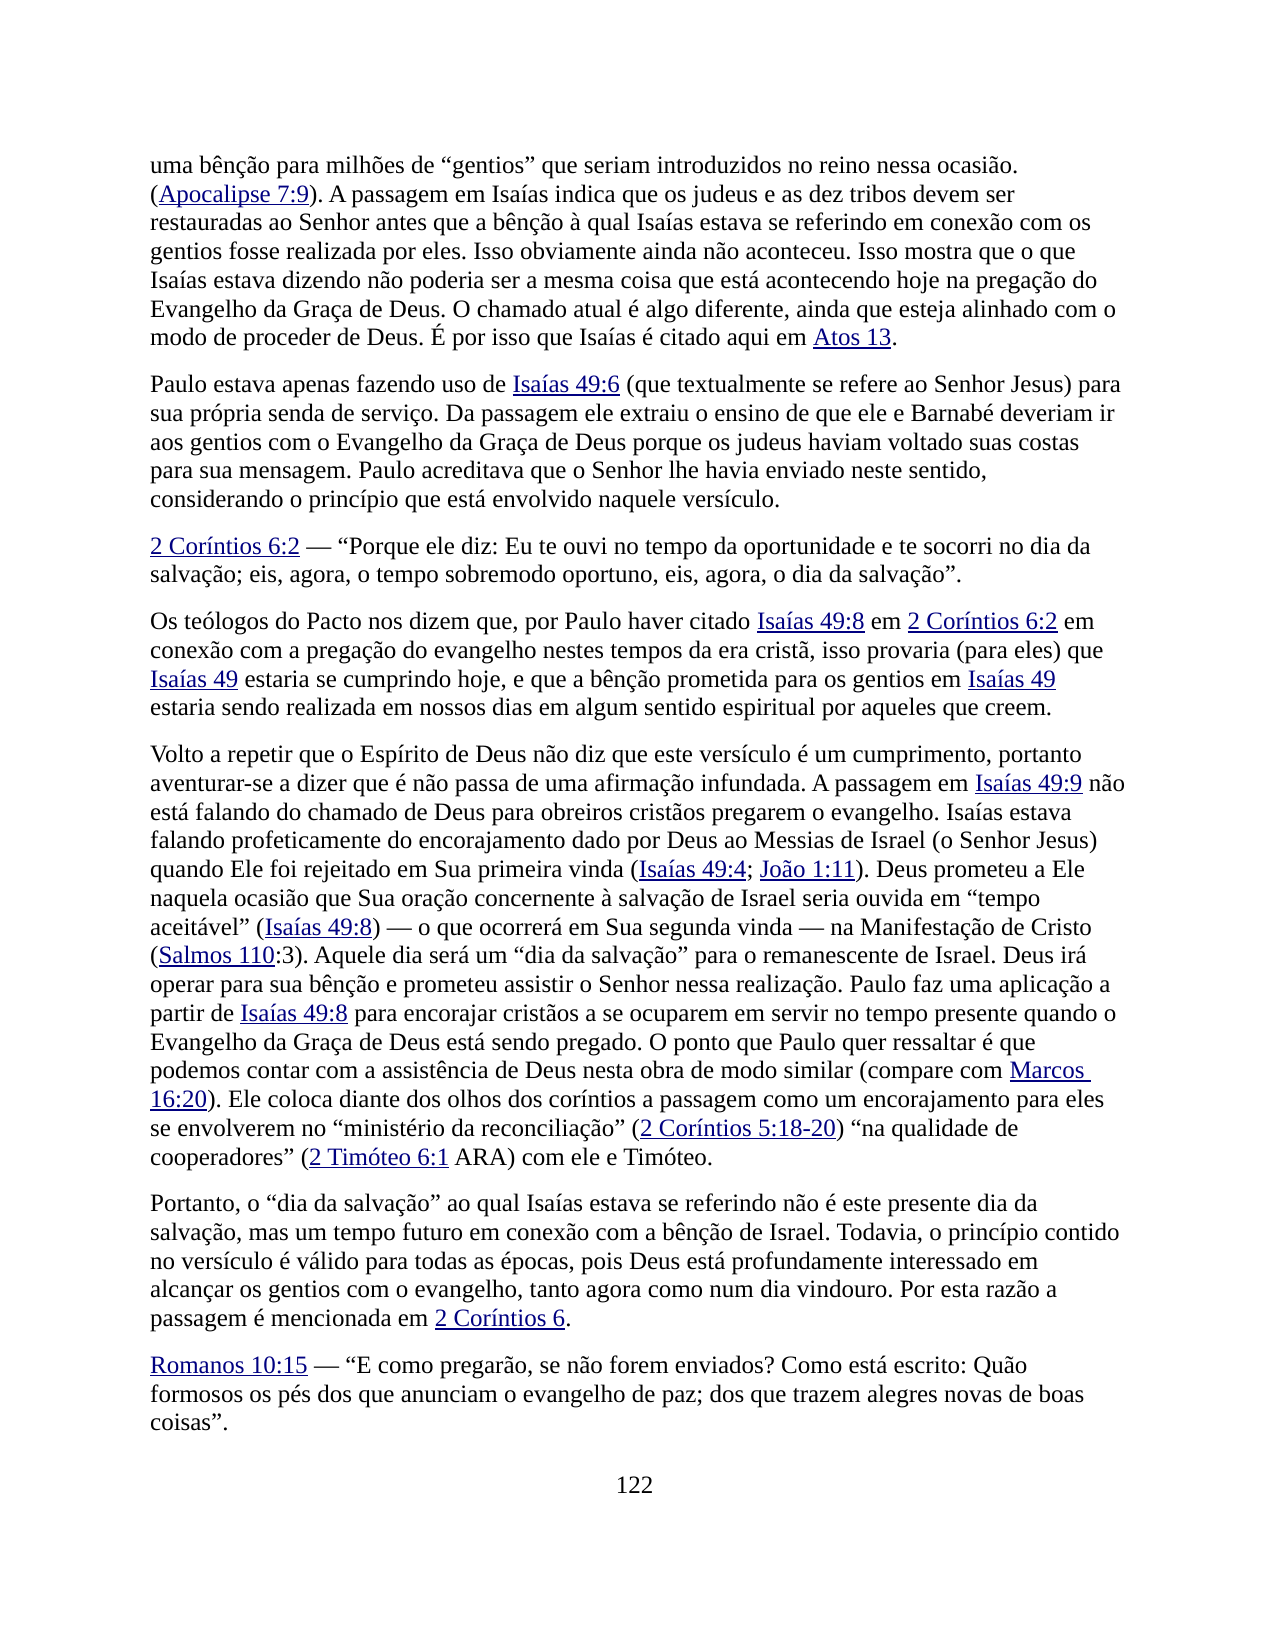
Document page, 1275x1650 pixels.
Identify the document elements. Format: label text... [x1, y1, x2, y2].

text Portanto, o “dia da salvação” ao qual Isaías estava se referindo não é este presente dia da salvação, mas um tempo futuro em conexão com a bênção de Israel. Todavia, o princípio contido no versículo é válido para todas as épocas, pois Deus está profundamente interessado em alcançar os gentios com o evangelho, tanto agora como num dia vindouro. Por esta razão a passagem é mencionada em 2 Coríntios 6. [150, 1188, 1125, 1332]
text Romanos 10:15 — “E como pregarão, se não forem enviados? Como está escrito: Quão formosos os pés dos que anunciam o evangelho de paz; dos que trazem alegres novas de boas coisas”. [150, 1350, 1125, 1436]
text 2 Coríntios 6:2 — “Porque ele diz: Eu te ouvi no tempo da oportunidade e te socorri no dia da salvação; eis, agora, o tempo sobremodo oportuno, eis, agora, o dia da salvação”. [150, 531, 1125, 588]
text uma bênção para milhões de “gentios” que seriam introduzidos no reino nessa ocasião. (Apocalipse 7:9). A passagem em Isaías indica que os judeus e as dez tribos devem ser restauradas ao Senhor antes que a bênção à qual Isaías estava se referindo em conexão com os gentios fosse realizada por eles. Isso obviamente ainda não aconteceu. Isso mostra que o que Isaías estava dizendo não poderia ser a mesma coisa que está acontecendo hoje na pregação do Evangelho da Graça de Deus. O chamado atual é algo diferente, ainda que esteja alinhado com o modo de proceder de Deus. É por isso que Isaías é citado aqui em Atos 13. [150, 150, 1125, 351]
text Volto a repetir que o Espírito de Deus não diz que este versículo é um cumprimento, portanto aventurar-se a dizer que é não passa de uma afirmação infundada. A passagem em Isaías 49:9 não está falando do chamado de Deus para obreiros cristãos pregarem o evangelho. Isaías estava falando profeticamente do encorajamento dado por Deus ao Messias de Israel (o Senhor Jesus) quando Ele foi rejeitado em Sua primeira vinda (Isaías 49:4; João 1:11). Deus prometeu a Ele naquela ocasião que Sua oração concernente à salvação de Israel seria ouvida em “tempo aceitável” (Isaías 49:8) — o que ocorrerá em Sua segunda vinda — na Manifestação de Cristo (Salmos 110:3). Aquele dia será um “dia da salvação” para o remanescente de Israel. Deus irá operar para sua bênção e prometeu assistir o Senhor nessa realização. Paulo faz uma aplicação a partir de Isaías 49:8 para encorajar cristãos a se ocuparem em servir no tempo presente quando o Evangelho da Graça de Deus está sendo pregado. O ponto que Paulo quer ressaltar é que podemos contar com a assistência de Deus nesta obra de modo similar (compare com Marcos 16:20). Ele coloca diante dos olhos dos coríntios a passagem como um encorajamento para eles se envolverem no “ministério da reconciliação” (2 Coríntios 5:18-20) “na qualidade de cooperadores” (2 Timóteo 6:1 ARA) com ele e Timóteo. [150, 739, 1125, 1170]
text Os teólogos do Pacto nos dizem que, por Paulo haver citado Isaías 49:8 em 2 Coríntios 6:2 em conexão com a pregação do evangelho nestes tempos da era cristã, isso provaria (para eles) que Isaías 49 estaria se cumprindo hoje, e que a bênção prometida para os gentios em Isaías 49 estaria sendo realizada em nossos dias em algum sentido espiritual por aqueles que creem. [150, 606, 1125, 721]
text Paulo estava apenas fazendo uso de Isaías 49:6 (que textualmente se refere ao Senhor Jesus) para sua própria senda de serviço. Da passagem ele extraiu o ensino de que ele e Barnabé deveriam ir aos gentios com o Evangelho da Graça de Deus porque os judeus haviam voltado suas costas para sua mensagem. Paulo acreditava que o Senhor lhe havia enviado neste sentido, considerando o princípio que está envolvido naquele versículo. [150, 369, 1125, 513]
